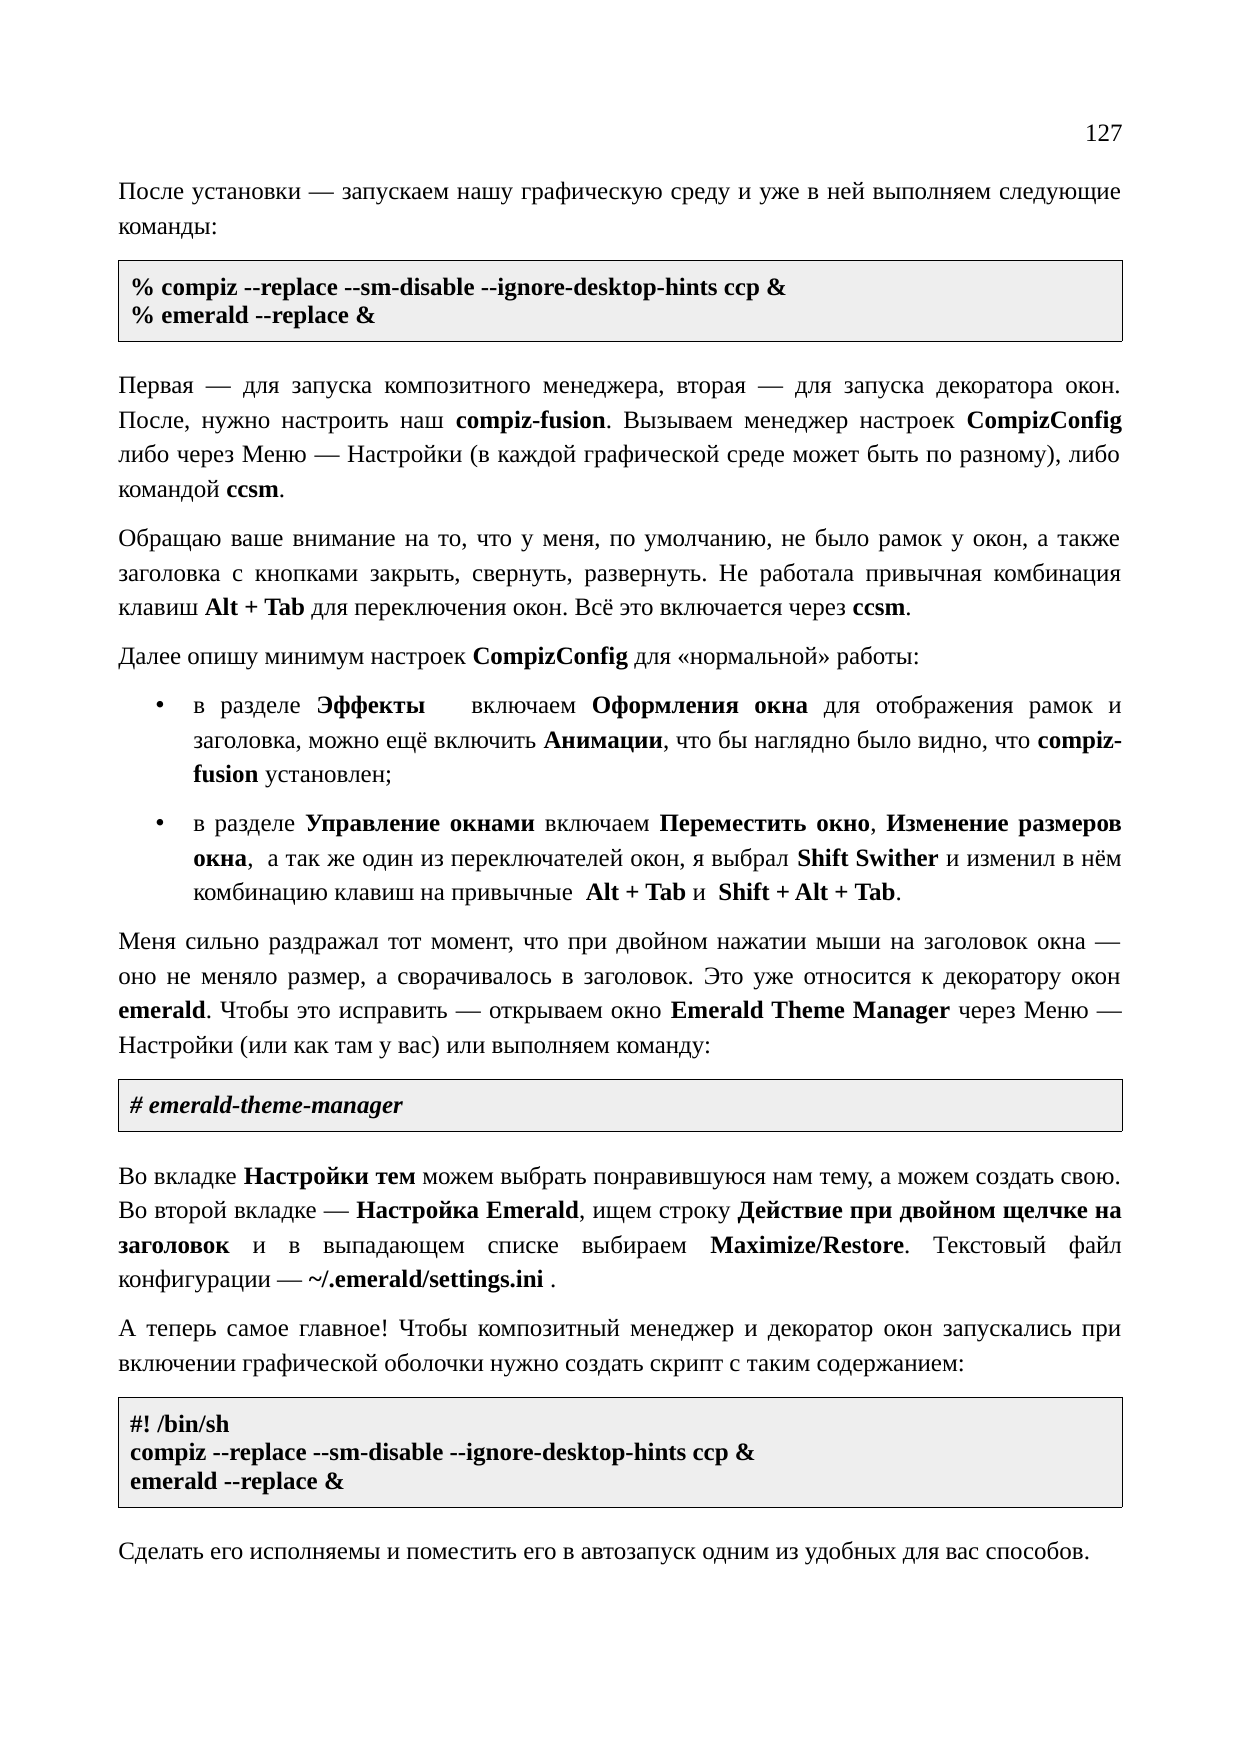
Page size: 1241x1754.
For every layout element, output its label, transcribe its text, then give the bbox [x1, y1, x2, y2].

text А теперь самое главное! Чтобы композитный менеджер и декоратор окон запускались при включении графической оболочки нужно создать скрипт с таким содержанием: [118, 1313, 1122, 1376]
text Обращаю ваше внимание на то, что у меня, по умолчанию, не было рамок у окон, а также заголовка с кнопками закрыть, свернуть, развернуть. Не работала привычная комбинация клавиш Alt + Tab для переключения окон. Всё это включается через ccsm. [118, 523, 1122, 621]
text Далее опишу минимум настроек CompizConfig для «нормальной» работы: [118, 641, 1122, 670]
list в разделе Управление окнами включаем Переместить окно, Изменение размеров окна, а так же один из переключателей окон, я выбрал Shift Swither и изменил в нём комбинацию клавиш на привычные Alt + Tab и Shift + Alt + Tab. [156, 808, 1122, 906]
text Меня сильно раздражал тот момент, что при двойном нажатии мыши на заголовок окна — оно не меняло размер, а сворачивалось в заголовок. Это уже относится к декоратору окон emerald. Чтобы это исправить — открываем окно Emerald Theme Manager через Меню — Настройки (или как там у вас) или выполняем команду: [118, 926, 1122, 1058]
text % compiz --replace --sm-disable --ignore-desktop-hints ccp & [119, 261, 1122, 289]
text После установки — запускаем нашу графическую среду и уже в ней выполняем следующие команды: [118, 176, 1122, 239]
list в разделе Эффекты включаем Оформления окна для отображения рамок и заголовка, можно ещё включить Анимации, что бы наглядно было видно, что compiz-fusion установлен; [156, 690, 1122, 788]
text emerald --replace & [119, 1454, 1122, 1507]
text Во вкладке Настройки тем можем выбрать понравившуюся нам тему, а можем создать свою. Во второй вкладке — Настройка Emerald, ищем строку Действие при двойном щелчке на заголовок и в выпадающем списке выбираем Maximize/Restore. Текстовый файл конфигурации — ~/.emerald/settings.ini . [118, 1161, 1122, 1293]
text compiz --replace --sm-disable --ignore-desktop-hints ccp & [119, 1426, 1122, 1454]
text # emerald-theme-manager [119, 1080, 1122, 1131]
text % emerald --replace & [119, 289, 1122, 341]
text Сделать его исполняемы и поместить его в автозапуск одним из удобных для вас способов. [118, 1536, 1122, 1565]
text Первая — для запуска композитного менеджера, вторая — для запуска декоратора окон. После, нужно настроить наш compiz-fusion. Вызываем менеджер настроек CompizConfig либо через Меню — Настройки (в каждой графической среде может быть по разному), либо командой ccsm. [118, 371, 1122, 503]
text #! /bin/sh [119, 1398, 1122, 1426]
